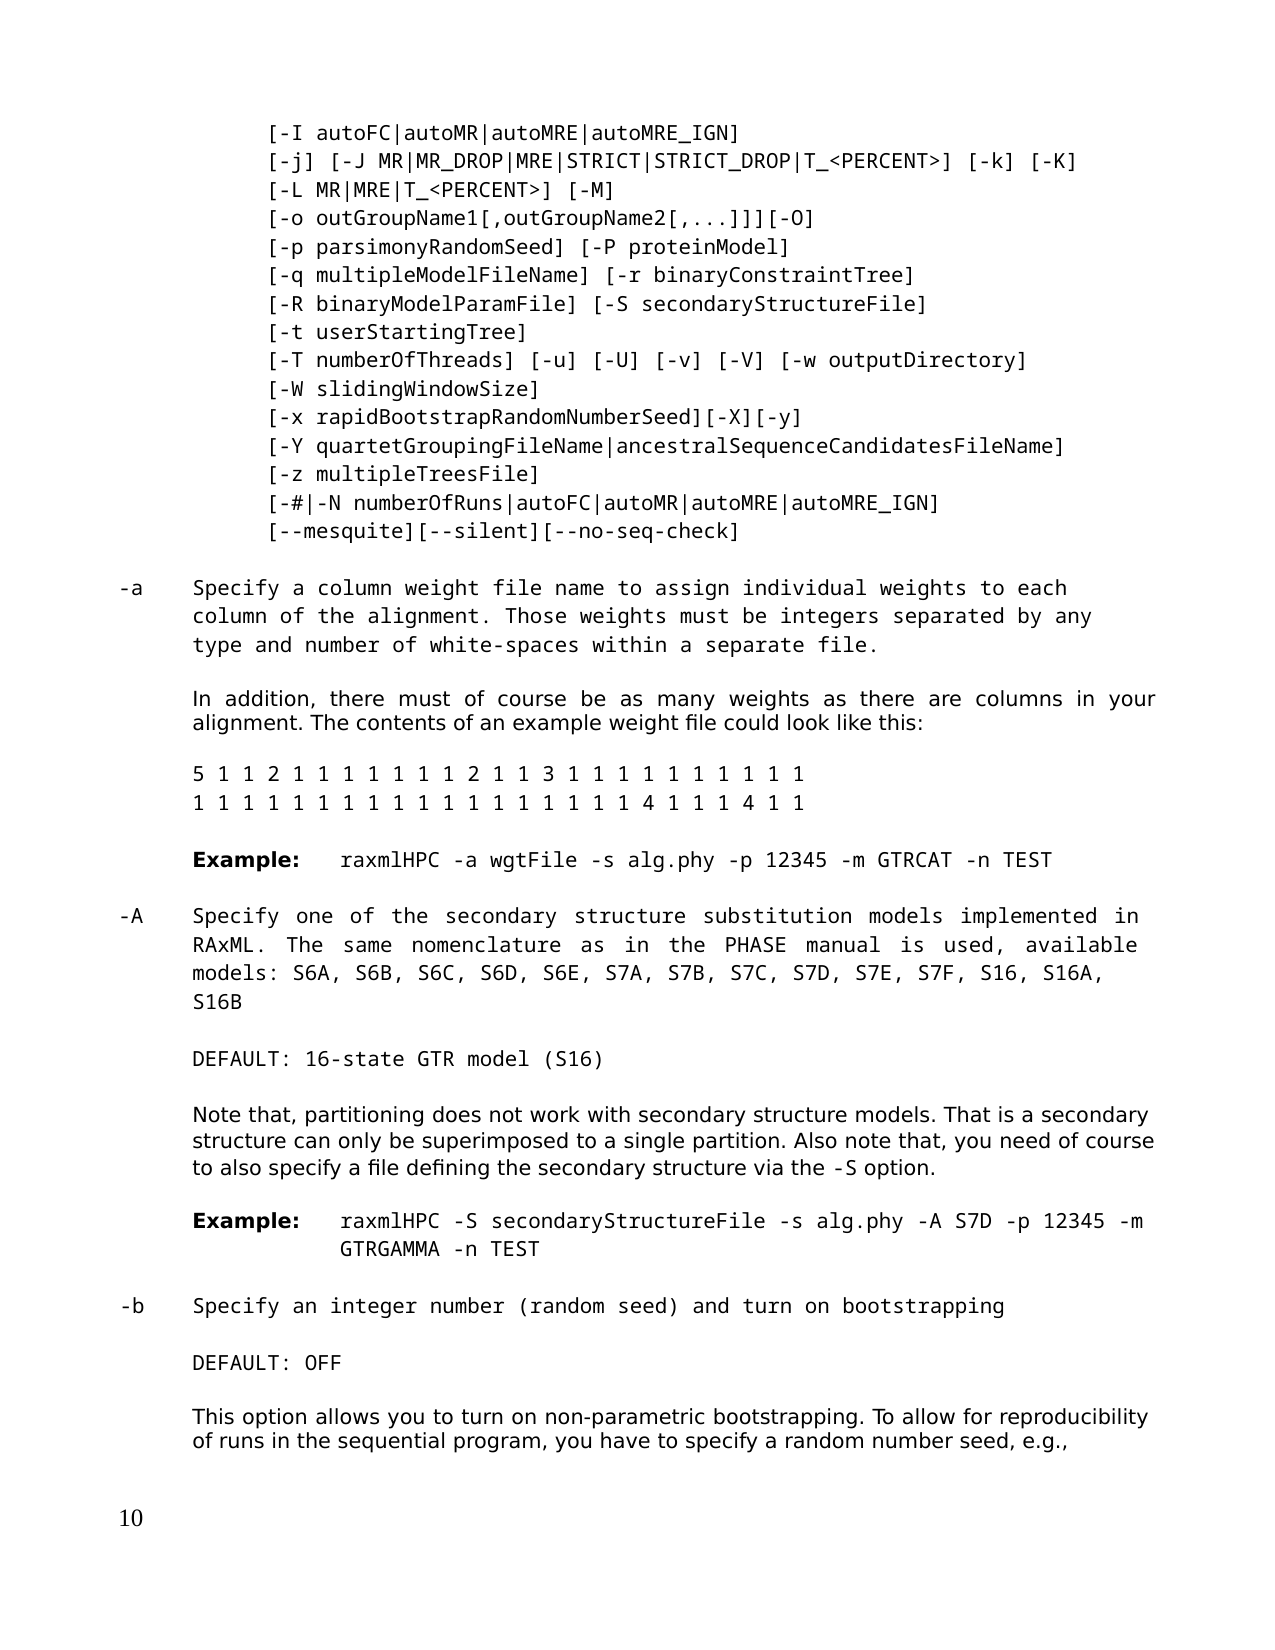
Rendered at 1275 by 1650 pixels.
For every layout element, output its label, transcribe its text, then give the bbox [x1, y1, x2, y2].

text 1 1 1 1 1 1 1 1 1 1 1 1 1 1 1 1 1 1 4 1 1 1 4 1 1 [192, 788, 1157, 816]
text [-T numberOfThreads] [-u] [-U] [-v] [-V] [-w outputDirectory] [118, 346, 1157, 374]
text -A Specify one of the secondary structure substitution models implemented in RAxML. The same nomenclature as in the PHASE manual is used, available models: S6A, S6B, S6C, S6D, S6E, S7A, S7B, S7C, S7D, S7E, S7F, S16, S16A, S16B [118, 902, 1157, 1015]
text DEFAULT: OFF [118, 1348, 1157, 1377]
text [-t userStartingTree] [118, 317, 1157, 346]
text [-z multipleTreesFile] [118, 459, 1157, 488]
text [-W slidingWindowSize] [118, 374, 1157, 402]
text Example: raxmlHPC -a wgtFile -s alg.phy -p 12345 -m GTRCAT -n TEST [192, 845, 1157, 873]
text [-Y quartetGroupingFileName|ancestralSequenceCandidatesFileName] [118, 431, 1157, 459]
text In addition, there must of course be as many weights as there are columns in your alignment. The contents of an example weight file could look like this: [192, 687, 1157, 735]
text Example: raxmlHPC -S secondaryStructureFile -s alg.phy -A S7D -p 12345 -m GTRGAMMA -n TEST [118, 1206, 1157, 1263]
text [-p parsimonyRandomSeed] [-P proteinModel] [118, 232, 1157, 260]
text [-I autoFC|autoMR|autoMRE|autoMRE_IGN] [118, 118, 1157, 147]
text [-q multipleModelFileName] [-r binaryConstraintTree] [118, 260, 1157, 289]
text [-o outGroupName1[,outGroupName2[,...]]][-O] [118, 203, 1157, 232]
text [--mesquite][--silent][--no-seq-check] [118, 516, 1157, 545]
text [-R binaryModelParamFile] [-S secondaryStructureFile] [118, 289, 1157, 317]
text This option allows you to turn on non-parametric bootstrapping. To allow for reproducibility of runs in the sequential program, you have to specify a random number seed, e.g., [118, 1405, 1157, 1454]
text type and number of white-spaces within a separate file. [118, 630, 1157, 658]
text -a Specify a column weight file name to assign individual weights to each column of the alignment. Those weights must be integers separated by any [118, 573, 1157, 630]
text -b Specify an integer number (random seed) and turn on bootstrapping [44, 1291, 1157, 1320]
text Note that, partitioning does not work with secondary structure models. That is a secondary structure can only be superimposed to a single partition. Also note that, you need of course to also specify a file defining the secondary structure via the -S option. [118, 1101, 1157, 1182]
text 5 1 1 2 1 1 1 1 1 1 1 2 1 1 3 1 1 1 1 1 1 1 1 1 1 [192, 759, 1157, 788]
text [-L MR|MRE|T_<PERCENT>] [-M] [118, 175, 1157, 203]
text DEFAULT: 16-state GTR model (S16) [118, 1044, 1157, 1072]
text [-x rapidBootstrapRandomNumberSeed][-X][-y] [118, 402, 1157, 431]
text [-j] [-J MR|MR_DROP|MRE|STRICT|STRICT_DROP|T_<PERCENT>] [-k] [-K] [118, 147, 1157, 175]
text [-#|-N numberOfRuns|autoFC|autoMR|autoMRE|autoMRE_IGN] [118, 488, 1157, 516]
